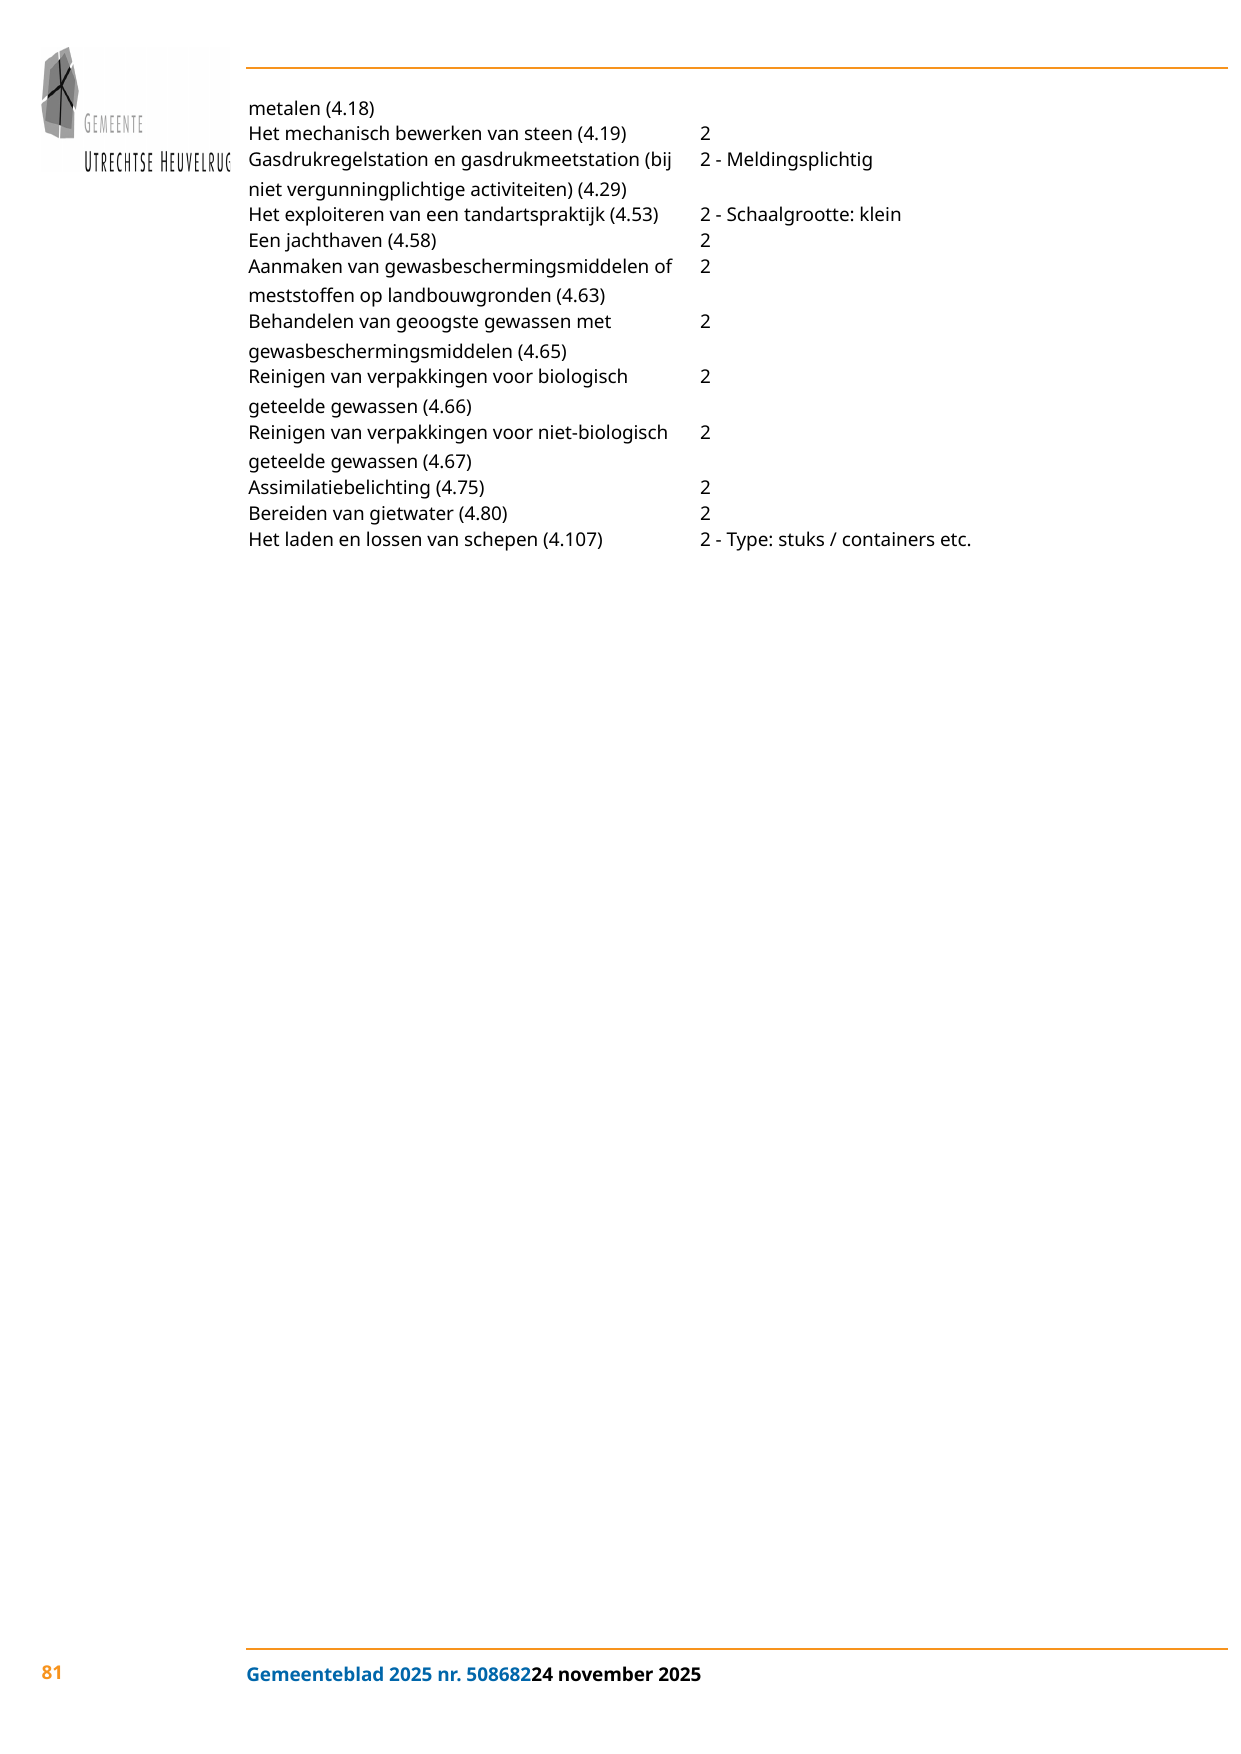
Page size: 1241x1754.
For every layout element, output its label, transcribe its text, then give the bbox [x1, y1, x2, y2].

table_cell 2 [700, 474, 1152, 500]
table_cell Reinigen van verpakkingen voor niet-biologisch geteelde gewassen (4.67) [248, 419, 700, 474]
table_cell 2 - Schaalgrootte: klein [700, 202, 1152, 227]
table_cell Het mechanisch bewerken van steen (4.19) [248, 121, 700, 146]
table_cell Behandelen van geoogste gewassen met gewasbeschermingsmiddelen (4.65) [248, 308, 700, 364]
picture [41, 47, 231, 172]
table_cell 2 [700, 121, 1152, 146]
table_cell [700, 95, 1152, 121]
table_cell 2 - Type: stuks / containers etc. [700, 526, 1152, 551]
table_cell 2 - Meldingsplichtig [700, 146, 1152, 202]
table_cell 2 [700, 227, 1152, 253]
table_cell 2 [700, 500, 1152, 526]
table_cell Reinigen van verpakkingen voor biologisch geteelde gewassen (4.66) [248, 364, 700, 419]
table_cell 2 [700, 253, 1152, 308]
table_cell Gasdrukregelstation en gasdrukmeetstation (bij niet vergunningplichtige activiteiten) (4.29) [248, 146, 700, 202]
table_cell metalen (4.18) [248, 95, 700, 121]
table_cell 2 [700, 419, 1152, 474]
table_cell Het exploiteren van een tandartspraktijk (4.53) [248, 202, 700, 227]
table_cell Aanmaken van gewasbeschermingsmiddelen of meststoffen op landbouwgronden (4.63) [248, 253, 700, 308]
table_cell Het laden en lossen van schepen (4.107) [248, 526, 700, 551]
table_cell Een jachthaven (4.58) [248, 227, 700, 253]
table_cell Assimilatiebelichting (4.75) [248, 474, 700, 500]
table_cell 2 [700, 364, 1152, 419]
table_cell 2 [700, 308, 1152, 364]
table_cell Bereiden van gietwater (4.80) [248, 500, 700, 526]
